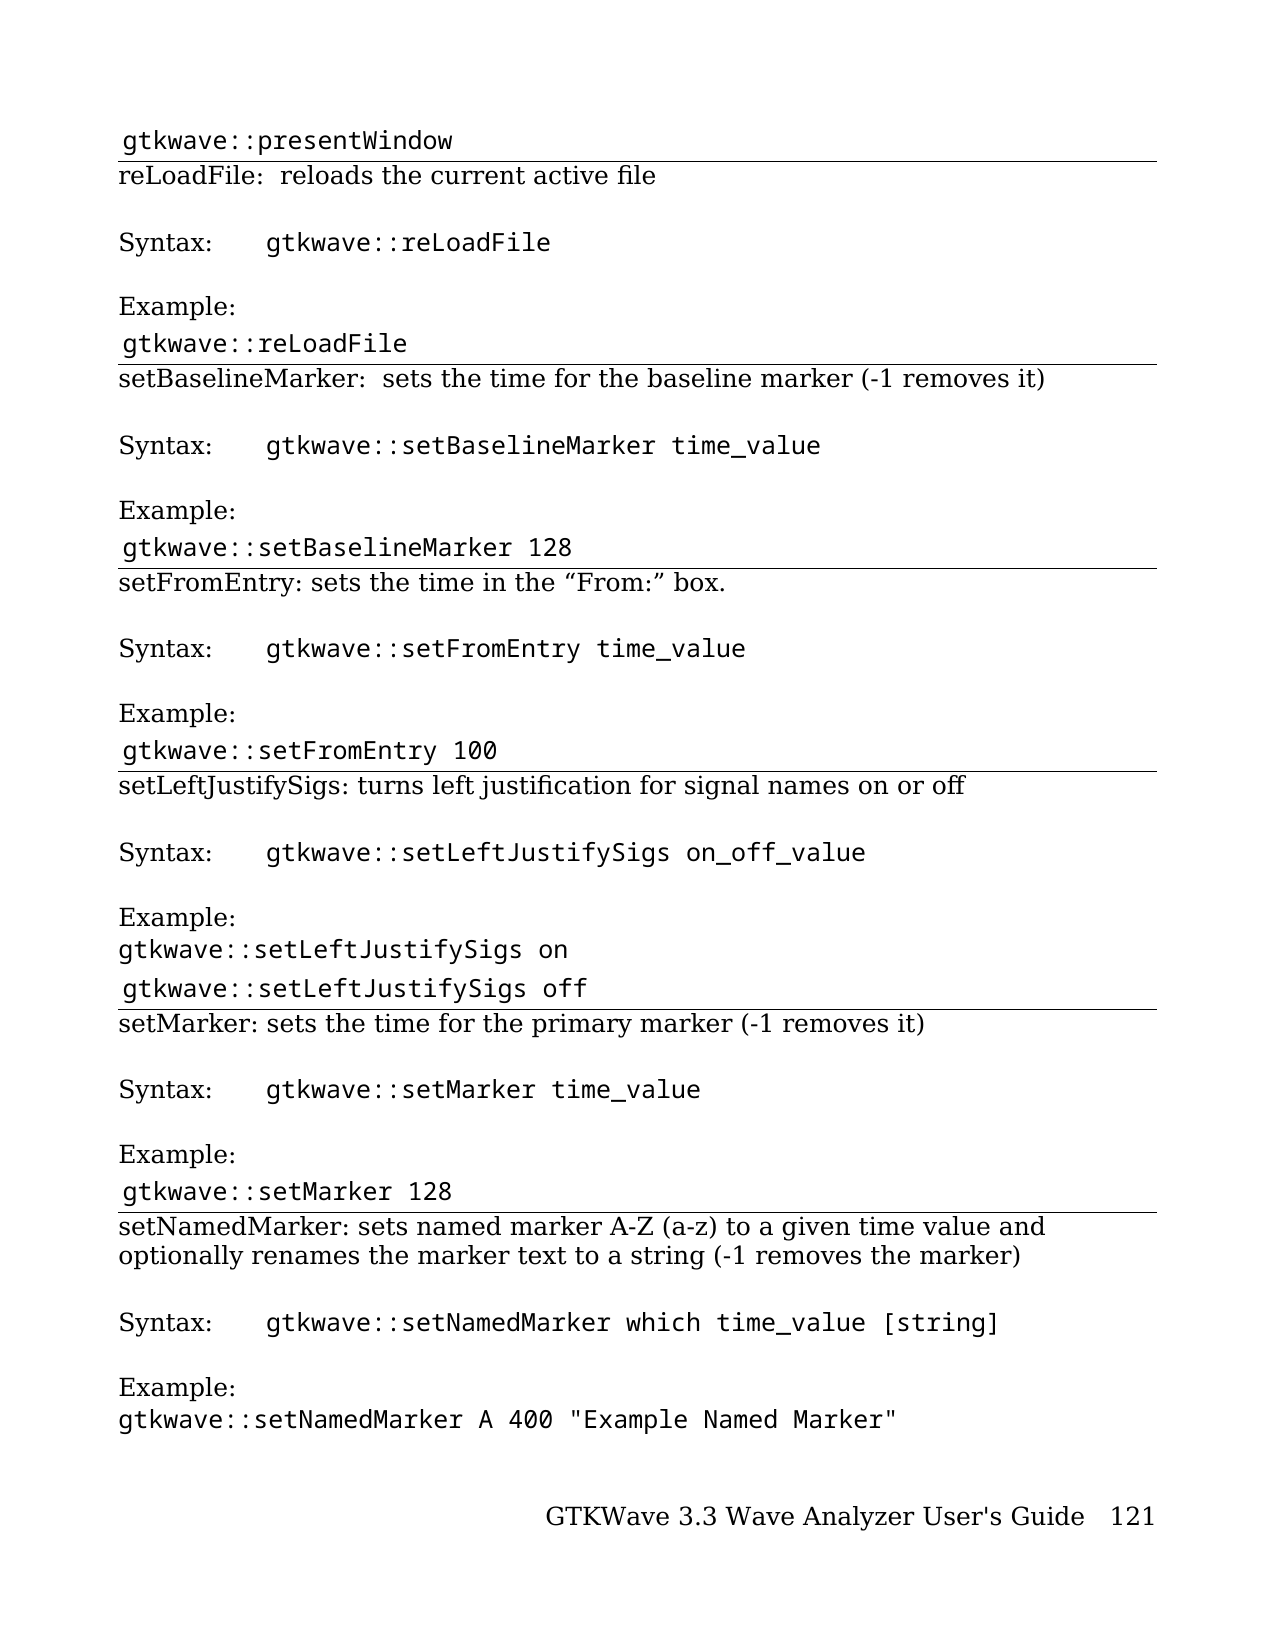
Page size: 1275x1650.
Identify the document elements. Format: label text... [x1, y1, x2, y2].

text gtkwave::reLoadFile [118, 322, 1157, 364]
text Example: [118, 496, 1157, 525]
text Syntax: gtkwave::setMarker time_value [118, 1072, 1157, 1106]
text Example: [118, 699, 1157, 728]
text gtkwave::setNamedMarker A 400 "Example Named Marker" [118, 1402, 1157, 1436]
text setBaselineMarker: sets the time for the baseline marker (-1 removes it) [118, 365, 1157, 394]
text setFromEntry: sets the time in the “From:” box. [118, 569, 1157, 597]
text Syntax: gtkwave::setFromEntry time_value [118, 631, 1157, 665]
text gtkwave::setLeftJustifySigs on [118, 932, 1157, 966]
text gtkwave::setLeftJustifySigs off [118, 966, 1157, 1009]
text gtkwave::setBaselineMarker 128 [118, 525, 1157, 568]
text setLeftJustifySigs: turns left justification for signal names on or off [118, 772, 1157, 801]
text setMarker: sets the time for the primary marker (-1 removes it) [118, 1010, 1157, 1038]
text Syntax: gtkwave::reLoadFile [118, 224, 1157, 258]
text gtkwave::setFromEntry 100 [118, 728, 1157, 771]
text gtkwave::presentWindow [118, 118, 1157, 161]
text setNamedMarker: sets named marker A-Z (a-z) to a given time value and optionally renames the marker text to a string (-1 removes the marker) [118, 1213, 1157, 1271]
text Syntax: gtkwave::setBaselineMarker time_value [118, 428, 1157, 462]
text gtkwave::setMarker 128 [118, 1169, 1157, 1212]
text Example: [118, 903, 1157, 932]
text Example: [118, 1140, 1157, 1169]
text Syntax: gtkwave::setLeftJustifySigs on_off_value [118, 834, 1157, 869]
text Example: [118, 1373, 1157, 1402]
text Syntax: gtkwave::setNamedMarker which time_value [string] [118, 1305, 1157, 1339]
text Example: [118, 292, 1157, 322]
text reLoadFile: reloads the current active file [118, 162, 1157, 190]
